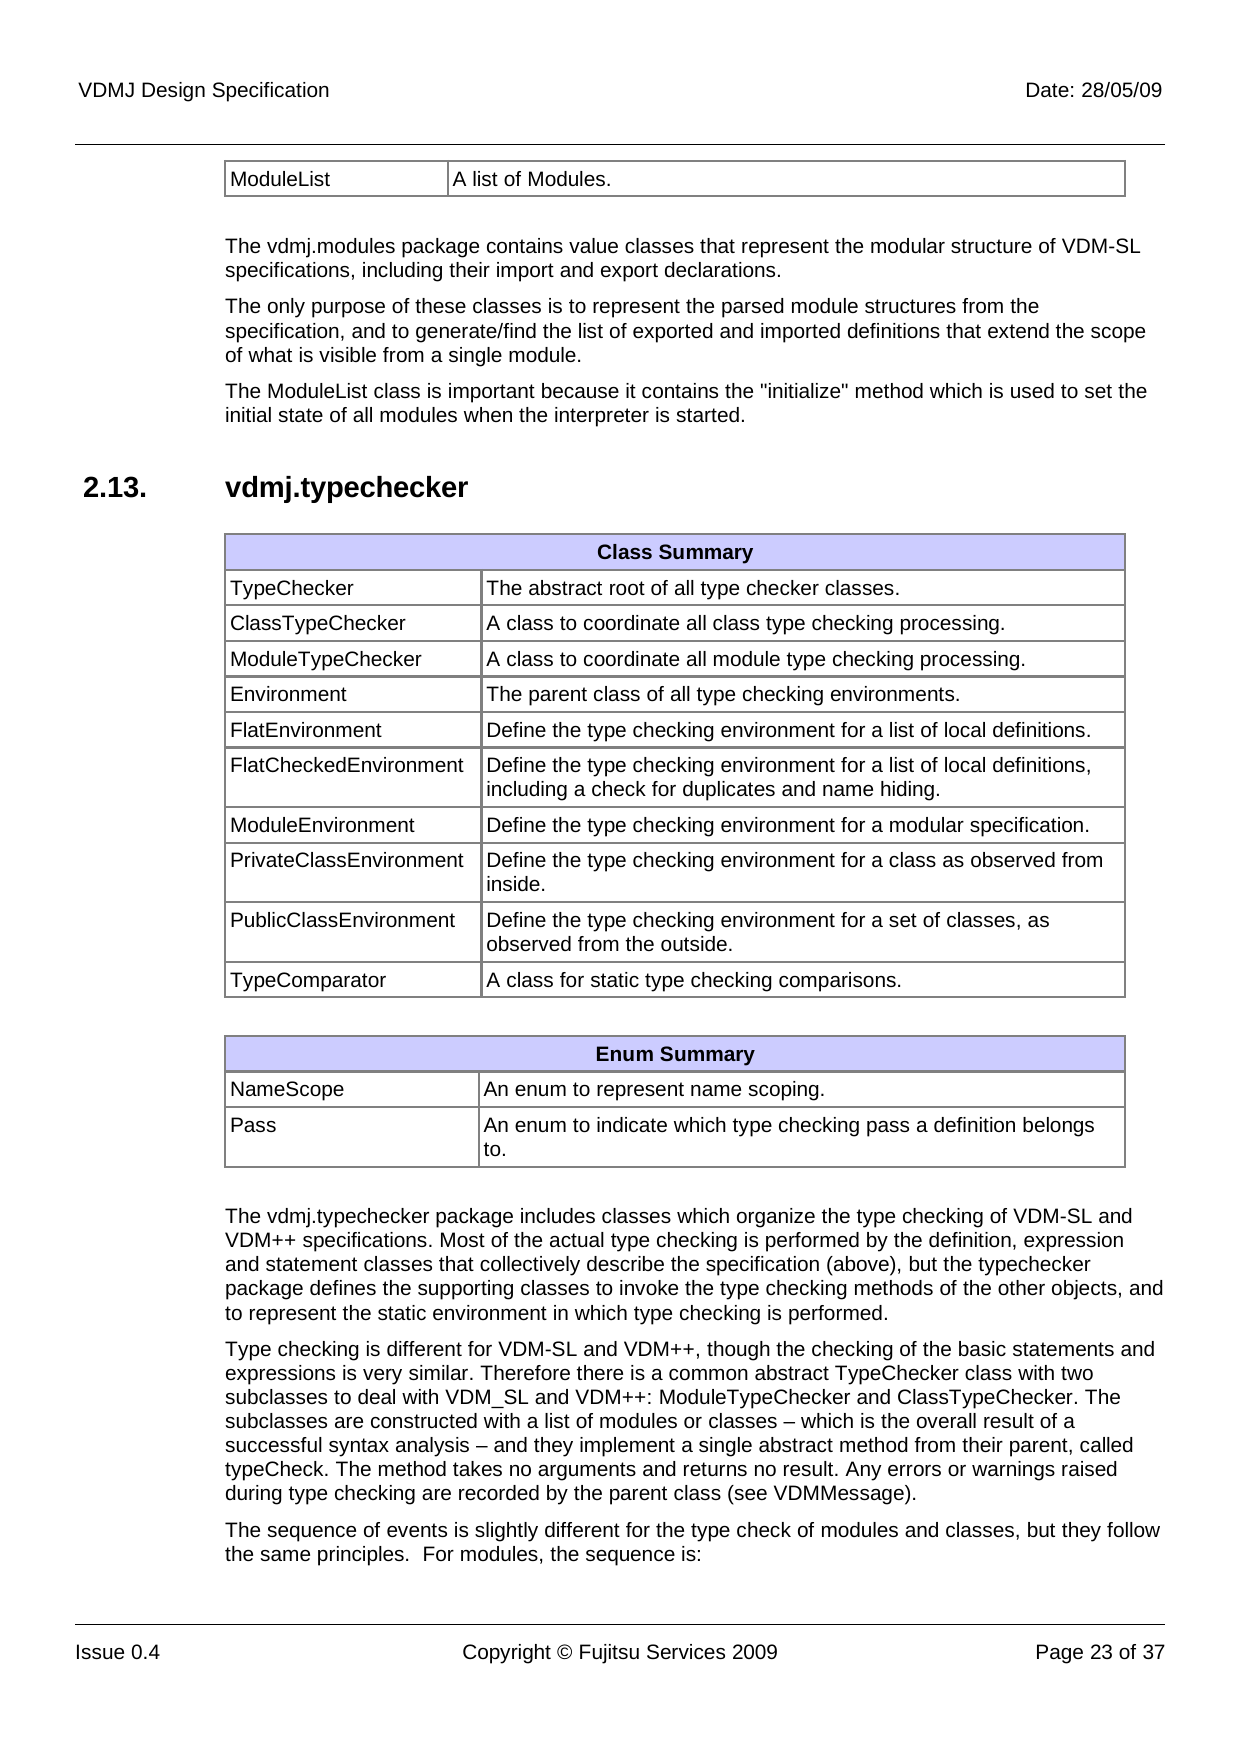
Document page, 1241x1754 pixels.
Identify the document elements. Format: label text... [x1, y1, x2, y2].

table_cell Pass [226, 1108, 478, 1166]
table_cell ModuleTypeChecker [226, 642, 480, 675]
table_cell TypeChecker [226, 571, 480, 604]
table_cell Define the type checking environment for a modular specification. [483, 808, 1124, 842]
table_cell FlatEnvironment [226, 713, 480, 746]
subtitle vdmj.typechecker [75, 470, 1165, 503]
table_cell ClassTypeChecker [226, 606, 480, 640]
table_cell PublicClassEnvironment [226, 903, 480, 961]
table_cell A list of Modules. [449, 162, 1124, 195]
table_cell FlatCheckedEnvironment [226, 749, 480, 806]
text Type checking is different for VDM-SL and VDM++, though the checking of the basic statements and expressions is very similar. Therefore there is a common abstract TypeChecker class with two subclasses to deal with VDM_SL and VDM++: ModuleTypeChecker and ClassTypeChecker. The subclasses are constructed with a list of modules or classes – which is the overall result of a successful syntax analysis – and they implement a single abstract method from their parent, called typeCheck. The method takes no arguments and returns no result. Any errors or warnings raised during type checking are recorded by the parent class (see VDMMessage). [225, 1337, 1165, 1505]
table_cell An enum to represent name scoping. [480, 1073, 1124, 1106]
table_cell PrivateClassEnvironment [226, 844, 480, 901]
text The vdmj.typechecker package includes classes which organize the type checking of VDM-SL and VDM++ specifications. Most of the actual type checking is performed by the definition, expression and statement classes that collectively describe the specification (above), but the typechecker package defines the supporting classes to invoke the type checking methods of the other objects, and to represent the static environment in which type checking is performed. [225, 1204, 1165, 1324]
table_cell Define the type checking environment for a class as observed from inside. [483, 844, 1124, 901]
text The sequence of events is slightly different for the type check of modules and classes, but they follow the same principles. For modules, the sequence is: [225, 1518, 1165, 1566]
table_cell A class for static type checking comparisons. [483, 963, 1124, 996]
table_cell Define the type checking environment for a set of classes, as observed from the outside. [483, 903, 1124, 961]
table_cell ModuleList [226, 162, 447, 195]
text The vdmj.modules package contains value classes that represent the modular structure of VDM-SL specifications, including their import and export declarations. [225, 234, 1165, 282]
table_cell A class to coordinate all class type checking processing. [483, 606, 1124, 640]
table_cell The abstract root of all type checker classes. [483, 571, 1124, 604]
table_header Class Summary [226, 535, 1124, 569]
table_cell TypeComparator [226, 963, 480, 996]
table_cell An enum to indicate which type checking pass a definition belongs to. [480, 1108, 1124, 1166]
table_cell ModuleEnvironment [226, 808, 480, 842]
text The ModuleList class is important because it contains the "initialize" method which is used to set the initial state of all modules when the interpreter is started. [225, 379, 1165, 427]
table_cell Define the type checking environment for a list of local definitions, including a check for duplicates and name hiding. [483, 749, 1124, 806]
table_cell A class to coordinate all module type checking processing. [483, 642, 1124, 675]
table_cell Environment [226, 678, 480, 711]
table_cell The parent class of all type checking environments. [483, 678, 1124, 711]
table_cell NameScope [226, 1073, 478, 1106]
text The only purpose of these classes is to represent the parsed module structures from the specification, and to generate/find the list of exported and imported definitions that extend the scope of what is visible from a single module. [225, 294, 1165, 367]
table_header Enum Summary [226, 1037, 1124, 1070]
table_cell Define the type checking environment for a list of local definitions. [483, 713, 1124, 746]
